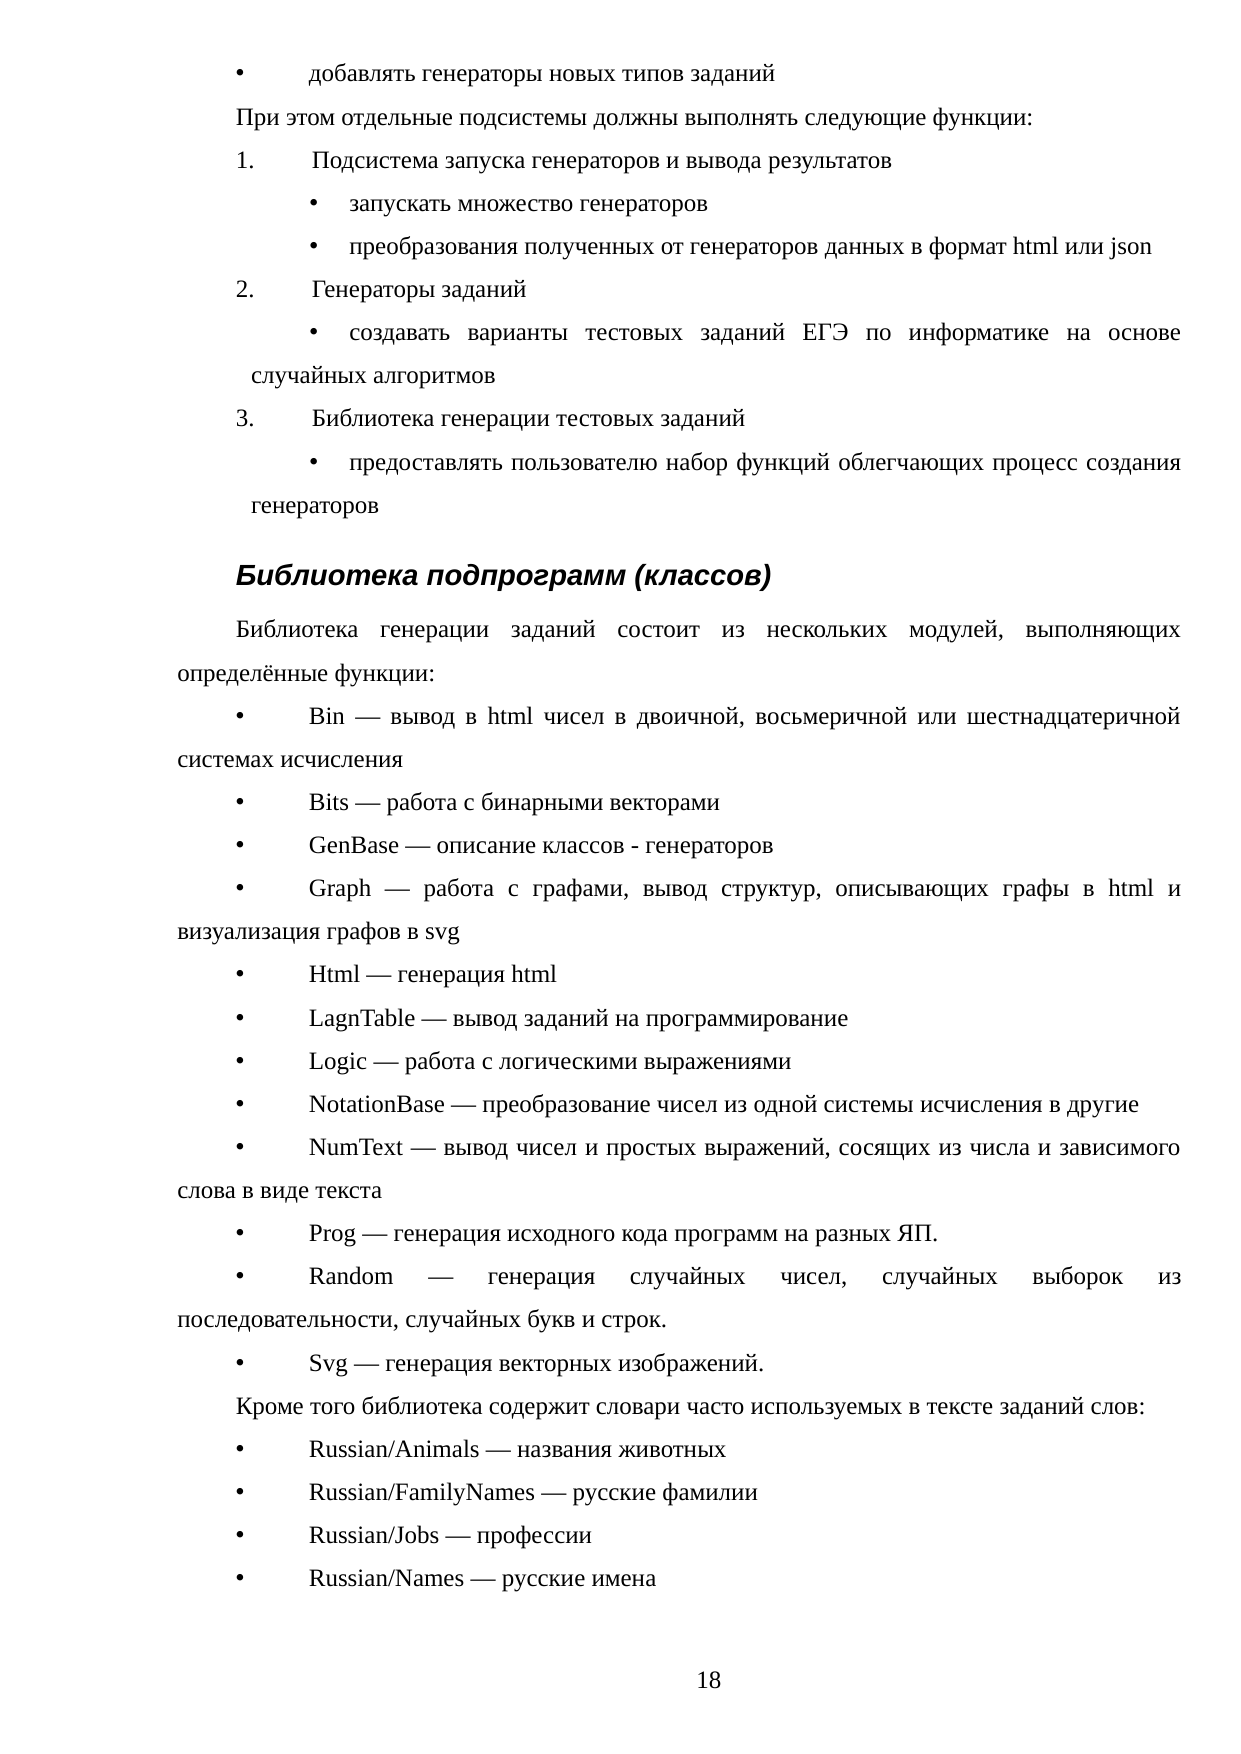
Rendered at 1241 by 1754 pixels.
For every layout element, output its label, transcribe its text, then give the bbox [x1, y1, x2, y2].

list Подсистема запуска генераторов и вывода результатов [177, 145, 1182, 173]
list Prog — генерация исходного кода программ на разных ЯП. [177, 1218, 1182, 1247]
list Russian/Animals — названия животных [177, 1434, 1182, 1463]
list Bin — вывод в html чисел в двоичной, восьмеричной или шестнадцатеричной системах исчисления [177, 701, 1182, 773]
list LagnTable — вывод заданий на программирование [177, 1003, 1182, 1031]
list предоставлять пользователю набор функций облегчающих процесс создания генераторов [251, 447, 1182, 518]
list GenBase — описание классов - генераторов [177, 830, 1182, 859]
list Random — генерация случайных чисел, случайных выборок из последовательности, случайных букв и строк. [177, 1261, 1182, 1333]
list Svg — генерация векторных изображений. [177, 1348, 1182, 1376]
text Кроме того библиотека содержит словари часто используемых в тексте заданий слов: [177, 1391, 1182, 1419]
text Библиотека генерации заданий состоит из нескольких модулей, выполняющих определённые функции: [177, 614, 1182, 686]
list добавлять генераторы новых типов заданий [177, 58, 1182, 87]
subtitle Библиотека подпрограмм (классов) [177, 558, 1182, 591]
list Russian/FamilyNames — русские фамилии [177, 1477, 1182, 1506]
list Russian/Names — русские имена [177, 1563, 1182, 1592]
list преобразования полученных от генераторов данных в формат html или json [251, 231, 1182, 260]
list Html — генерация html [177, 959, 1182, 988]
list запускать множество генераторов [251, 188, 1182, 217]
list NotationBase — преобразование чисел из одной системы исчисления в другие [177, 1089, 1182, 1118]
list Russian/Jobs — профессии [177, 1520, 1182, 1549]
list Генераторы заданий [177, 274, 1182, 303]
list Bits — работа с бинарными векторами [177, 787, 1182, 816]
list Logic — работа с логическими выражениями [177, 1046, 1182, 1074]
list создавать варианты тестовых заданий ЕГЭ по информатике на основе случайных алгоритмов [251, 317, 1182, 389]
list NumText — вывод чисел и простых выражений, сосящих из числа и зависимого слова в виде текста [177, 1132, 1182, 1204]
list Graph — работа с графами, вывод структур, описывающих графы в html и визуализация графов в svg [177, 873, 1182, 945]
text При этом отдельные подсистемы должны выполнять следующие функции: [177, 102, 1182, 130]
list Библиотека генерации тестовых заданий [177, 403, 1182, 432]
